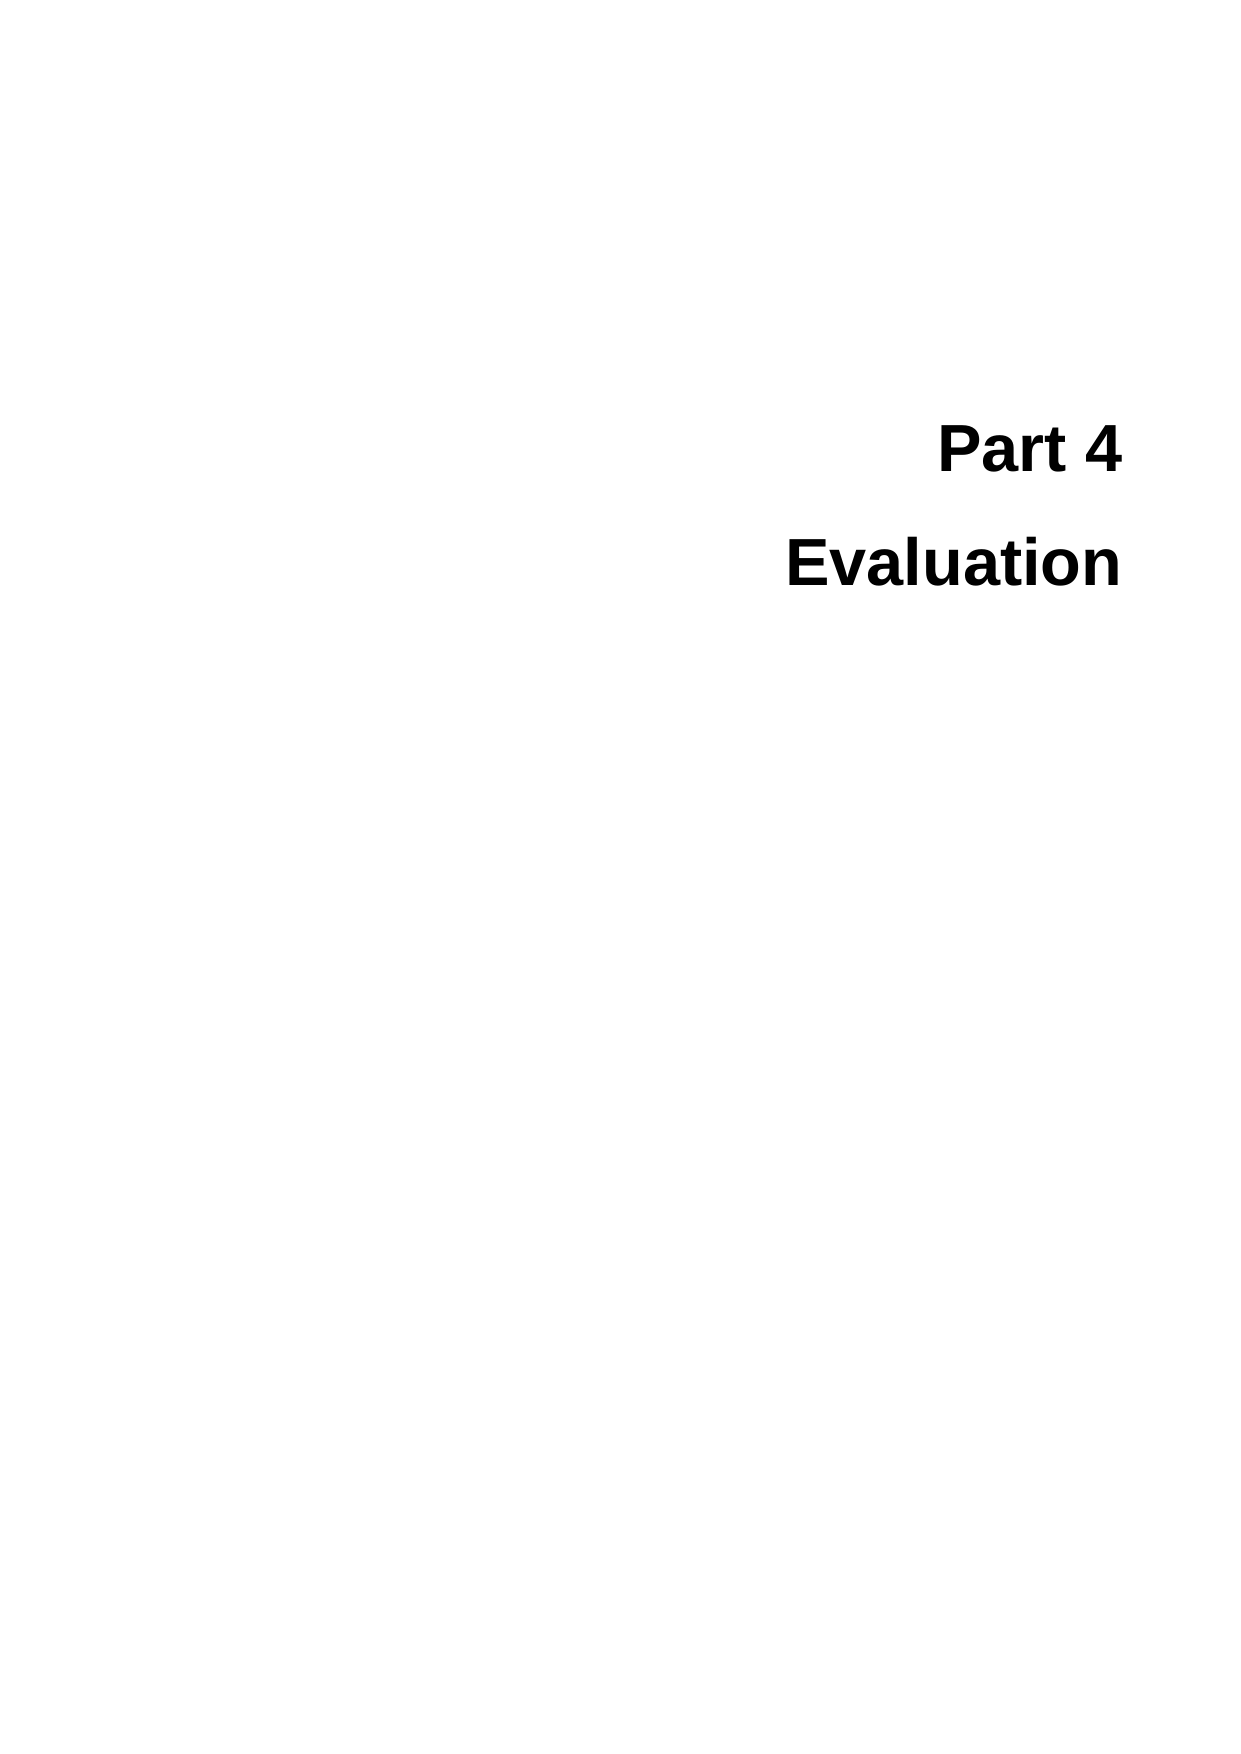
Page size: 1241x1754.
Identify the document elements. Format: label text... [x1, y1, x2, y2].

subtitle Evaluation [118, 523, 1122, 599]
subtitle Part 4 [118, 409, 1122, 485]
